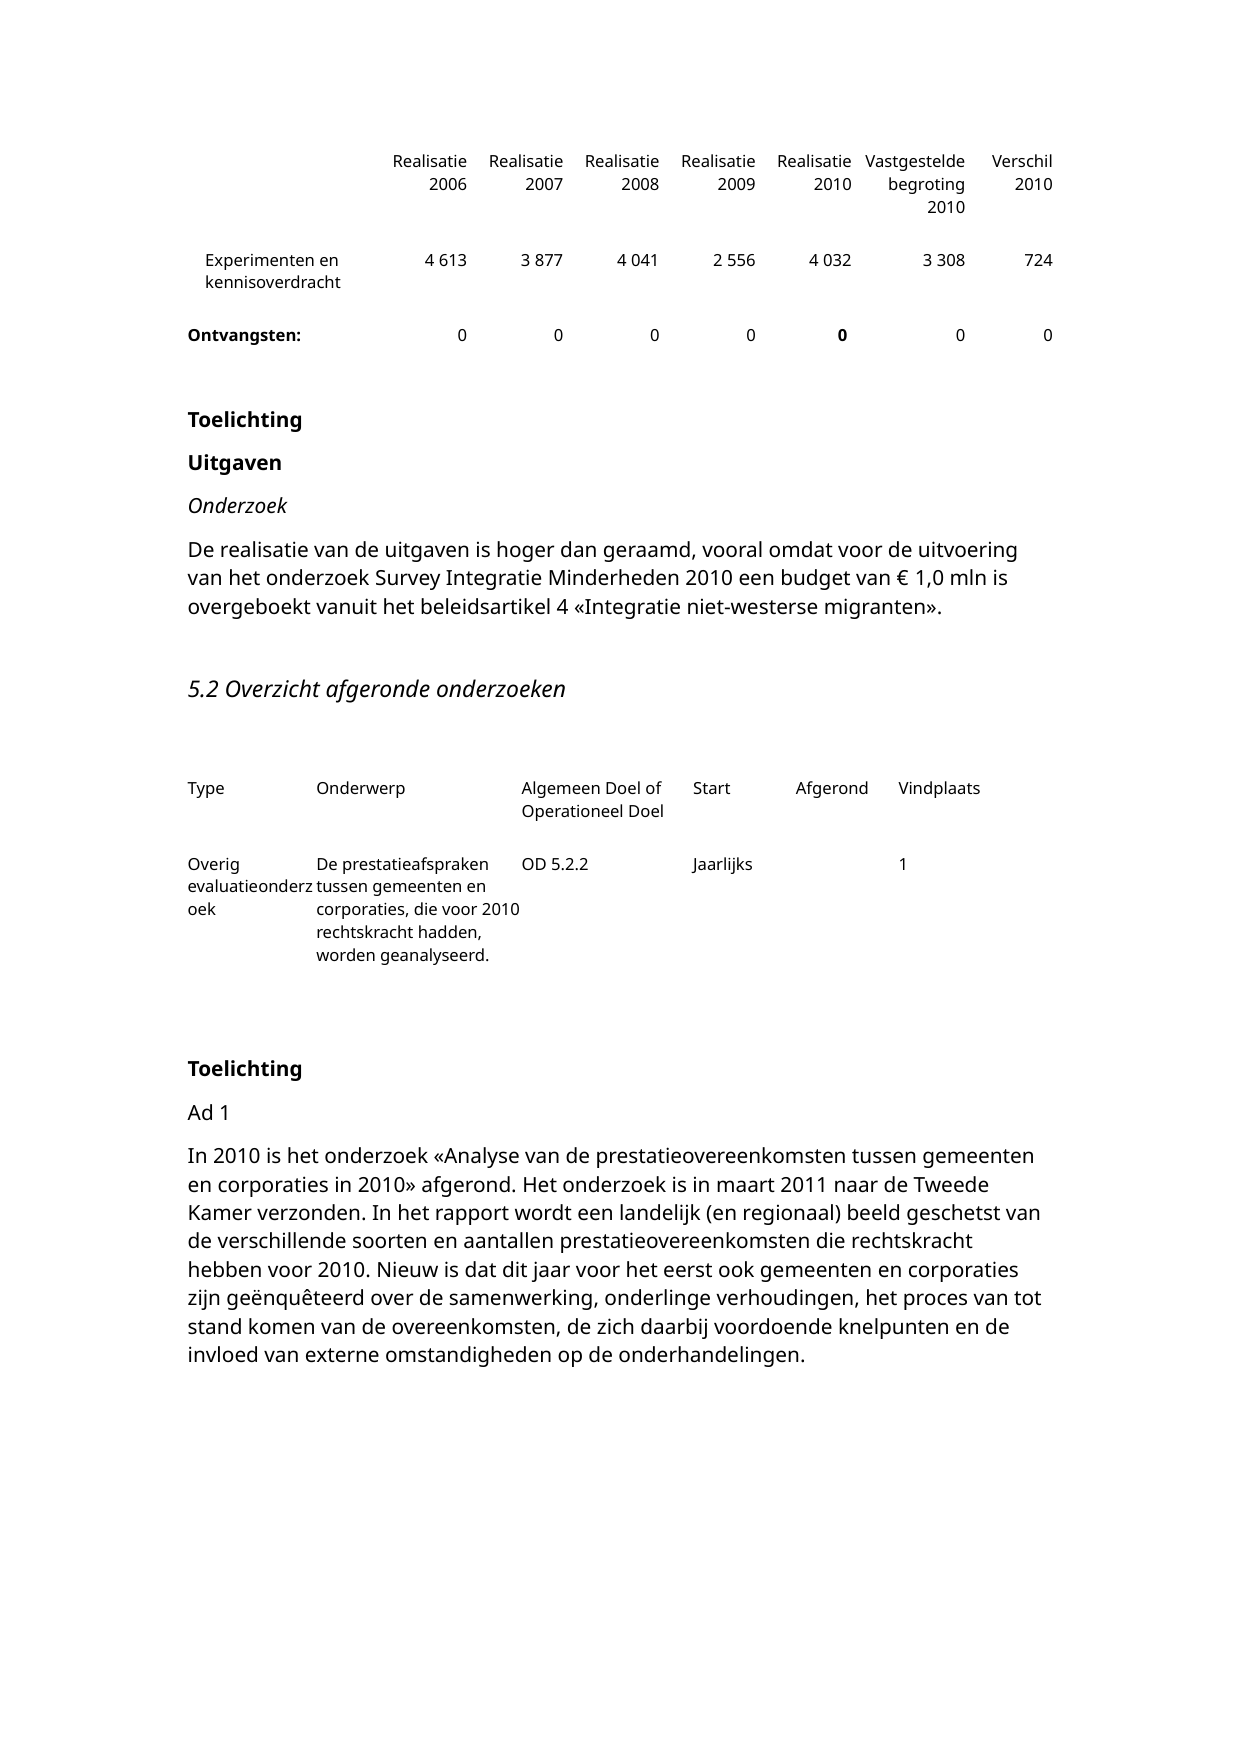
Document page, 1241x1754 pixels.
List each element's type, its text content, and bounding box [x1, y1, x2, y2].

table_cell 2 556 [659, 248, 755, 323]
table_header Realisatie 2006 [371, 150, 467, 248]
table_header [188, 150, 371, 248]
table_cell 4 041 [563, 248, 659, 323]
table_cell 0 [755, 324, 851, 346]
table_header Vindplaats [898, 777, 1053, 852]
table_cell Experimenten en kennisoverdracht [205, 248, 371, 323]
text Uitgaven [187, 448, 1053, 477]
table_cell [796, 853, 898, 996]
table_cell 1 [898, 853, 1053, 996]
table_cell 0 [965, 324, 1053, 346]
table_cell De prestatieafspraken tussen gemeenten en corporaties, die voor 2010 rechtskracht hadden, worden geanalyseerd. [316, 853, 521, 996]
table_cell Ontvangsten: [188, 324, 371, 346]
table_header Realisatie 2009 [659, 150, 755, 248]
table_header Vastgestelde begroting 2010 [851, 150, 965, 248]
table_cell 0 [851, 324, 965, 346]
table_cell Overig evaluatieonderzoek [188, 853, 316, 996]
table_header Realisatie 2007 [467, 150, 563, 248]
table_cell Jaarlijks [693, 853, 796, 996]
table_cell 724 [965, 248, 1053, 323]
text Onderzoek [187, 492, 1053, 520]
table_header Type [188, 777, 316, 852]
table_header Afgerond [796, 777, 898, 852]
text Ad 1 [187, 1098, 1053, 1126]
subtitle 5.2 Overzicht afgeronde onderzoeken [187, 673, 1053, 704]
table_cell 0 [659, 324, 755, 346]
table_cell 3 308 [851, 248, 965, 323]
table_header Onderwerp [316, 777, 521, 852]
table_header Verschil 2010 [965, 150, 1053, 248]
text Toelichting [187, 405, 1053, 433]
text In 2010 is het onderzoek «Analyse van de prestatieovereenkomsten tussen gemeenten en corporaties in 2010» afgerond. Het onderzoek is in maart 2011 naar de Tweede Kamer verzonden. In het rapport wordt een landelijk (en regionaal) beeld geschetst van de verschillende soorten en aantallen prestatieovereenkomsten die rechtskracht hebben voor 2010. Nieuw is dat dit jaar voor het eerst ook gemeenten en corporaties zijn geënquêteerd over de samenwerking, onderlinge verhoudingen, het proces van tot stand komen van de overeenkomsten, de zich daarbij voordoende knelpunten en de invloed van externe omstandigheden op de onderhandelingen. [187, 1141, 1053, 1369]
table_cell 3 877 [467, 248, 563, 323]
table_header Realisatie 2010 [755, 150, 851, 248]
table_header Realisatie 2008 [563, 150, 659, 248]
table_cell 4 032 [755, 248, 851, 323]
table_cell 0 [467, 324, 563, 346]
table_cell 4 613 [371, 248, 467, 323]
table_cell 0 [563, 324, 659, 346]
table_cell [188, 248, 196, 323]
table_header Start [693, 777, 796, 852]
table_header Algemeen Doel of Operationeel Doel [521, 777, 693, 852]
text Toelichting [187, 1054, 1053, 1083]
table_cell 0 [371, 324, 467, 346]
table_cell OD 5.2.2 [521, 853, 693, 996]
text De realisatie van de uitgaven is hoger dan geraamd, vooral omdat voor de uitvoering van het onderzoek Survey Integratie Minderheden 2010 een budget van € 1,0 mln is overgeboekt vanuit het beleidsartikel 4 «Integratie niet-westerse migranten». [187, 535, 1053, 620]
table_cell [196, 248, 205, 323]
